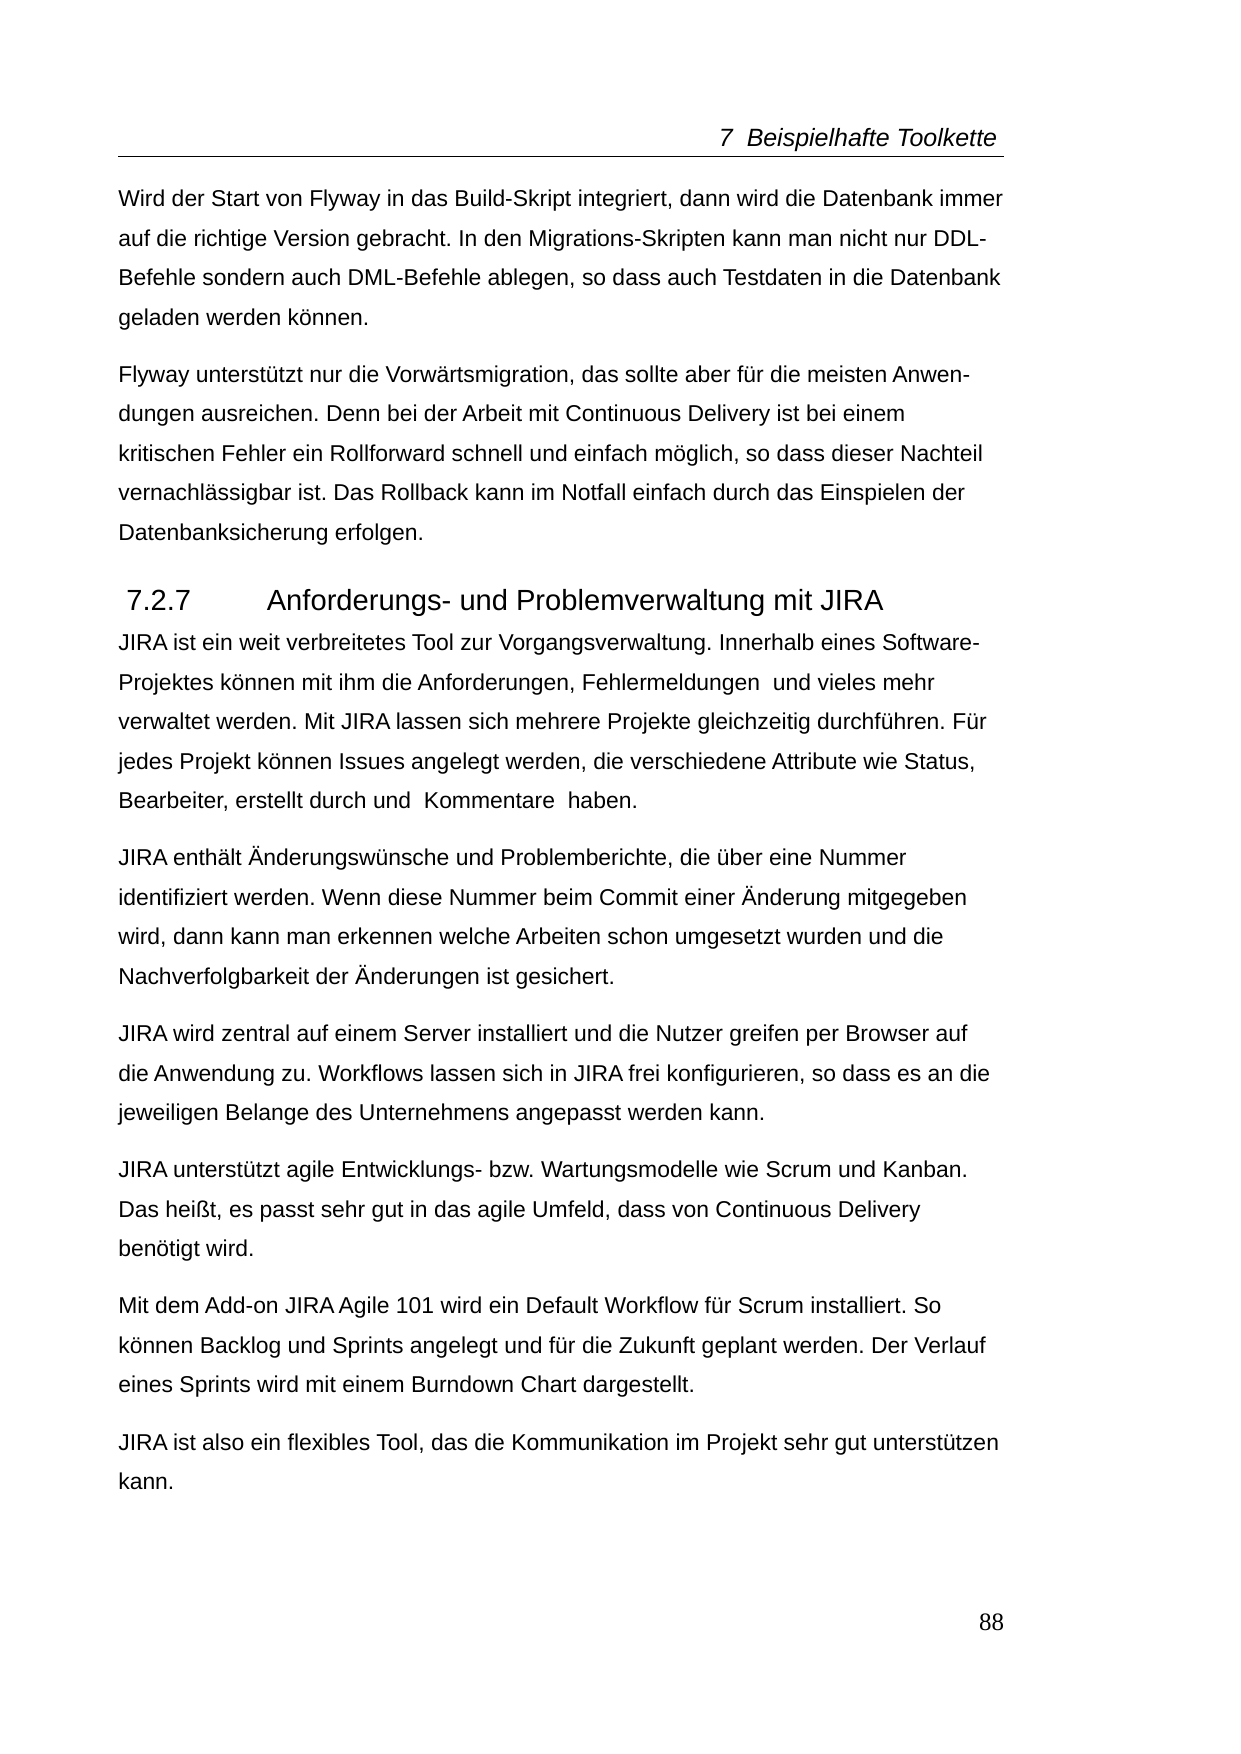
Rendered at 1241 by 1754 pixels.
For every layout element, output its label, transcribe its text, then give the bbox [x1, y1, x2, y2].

text Wird der Start von Flyway in das Build-Skript integriert, dann wird die Datenbank immer auf die richtige Version gebracht. In den Migrations-Skripten kann man nicht nur DDL-Befehle sondern auch DML-Befehle ablegen, so dass auch Testdaten in die Datenbank geladen werden können. [118, 185, 1004, 330]
text JIRA ist also ein flexibles Tool, das die Kommunikation im Projekt sehr gut unterstützen kann. [118, 1428, 1004, 1494]
text JIRA enthält Änderungswünsche und Problemberichte, die über eine Nummer identifiziert werden. Wenn diese Nummer beim Commit einer Änderung mitgegeben wird, dann kann man erkennen welche Arbeiten schon umgesetzt wurden und die Nachverfolgbarkeit der Änderungen ist gesichert. [118, 844, 1004, 989]
subtitle Anforderungs- und Problemverwaltung mit JIRA [118, 583, 1004, 617]
text JIRA wird zentral auf einem Server installiert und die Nutzer greifen per Browser auf die Anwendung zu. Workflows lassen sich in JIRA frei konfigurieren, so dass es an die jeweiligen Belange des Unternehmens angepasst werden kann. [118, 1020, 1004, 1125]
text JIRA unterstützt agile Entwicklungs- bzw. Wartungsmodelle wie Scrum und Kanban. Das heißt, es passt sehr gut in das agile Umfeld, dass von Continuous Delivery benötigt wird. [118, 1156, 1004, 1261]
text Mit dem Add-on JIRA Agile 101 wird ein Default Workflow für Scrum installiert. So können Backlog und Sprints angelegt und für die Zukunft geplant werden. Der Verlauf eines Sprints wird mit einem Burndown Chart dargestellt. [118, 1292, 1004, 1398]
text JIRA ist ein weit verbreitetes Tool zur Vorgangsverwaltung. Innerhalb eines Software-Projektes können mit ihm die Anforderungen, Fehlermeldungen und vieles mehr verwaltet werden. Mit JIRA lassen sich mehrere Projekte gleichzeitig durchführen. Für jedes Projekt können Issues angelegt werden, die verschiedene Attribute wie Status, Bearbeiter, erstellt durch und Kommentare haben. [118, 629, 1004, 813]
text Flyway unterstützt nur die Vorwärtsmigration, das sollte aber für die meisten Anwen-dungen ausreichen. Denn bei der Arbeit mit Continuous Delivery ist bei einem kritischen Fehler ein Rollforward schnell und einfach möglich, so dass dieser Nachteil vernachlässigbar ist. Das Rollback kann im Notfall einfach durch das Einspielen der Datenbanksicherung erfolgen. [118, 361, 1004, 545]
